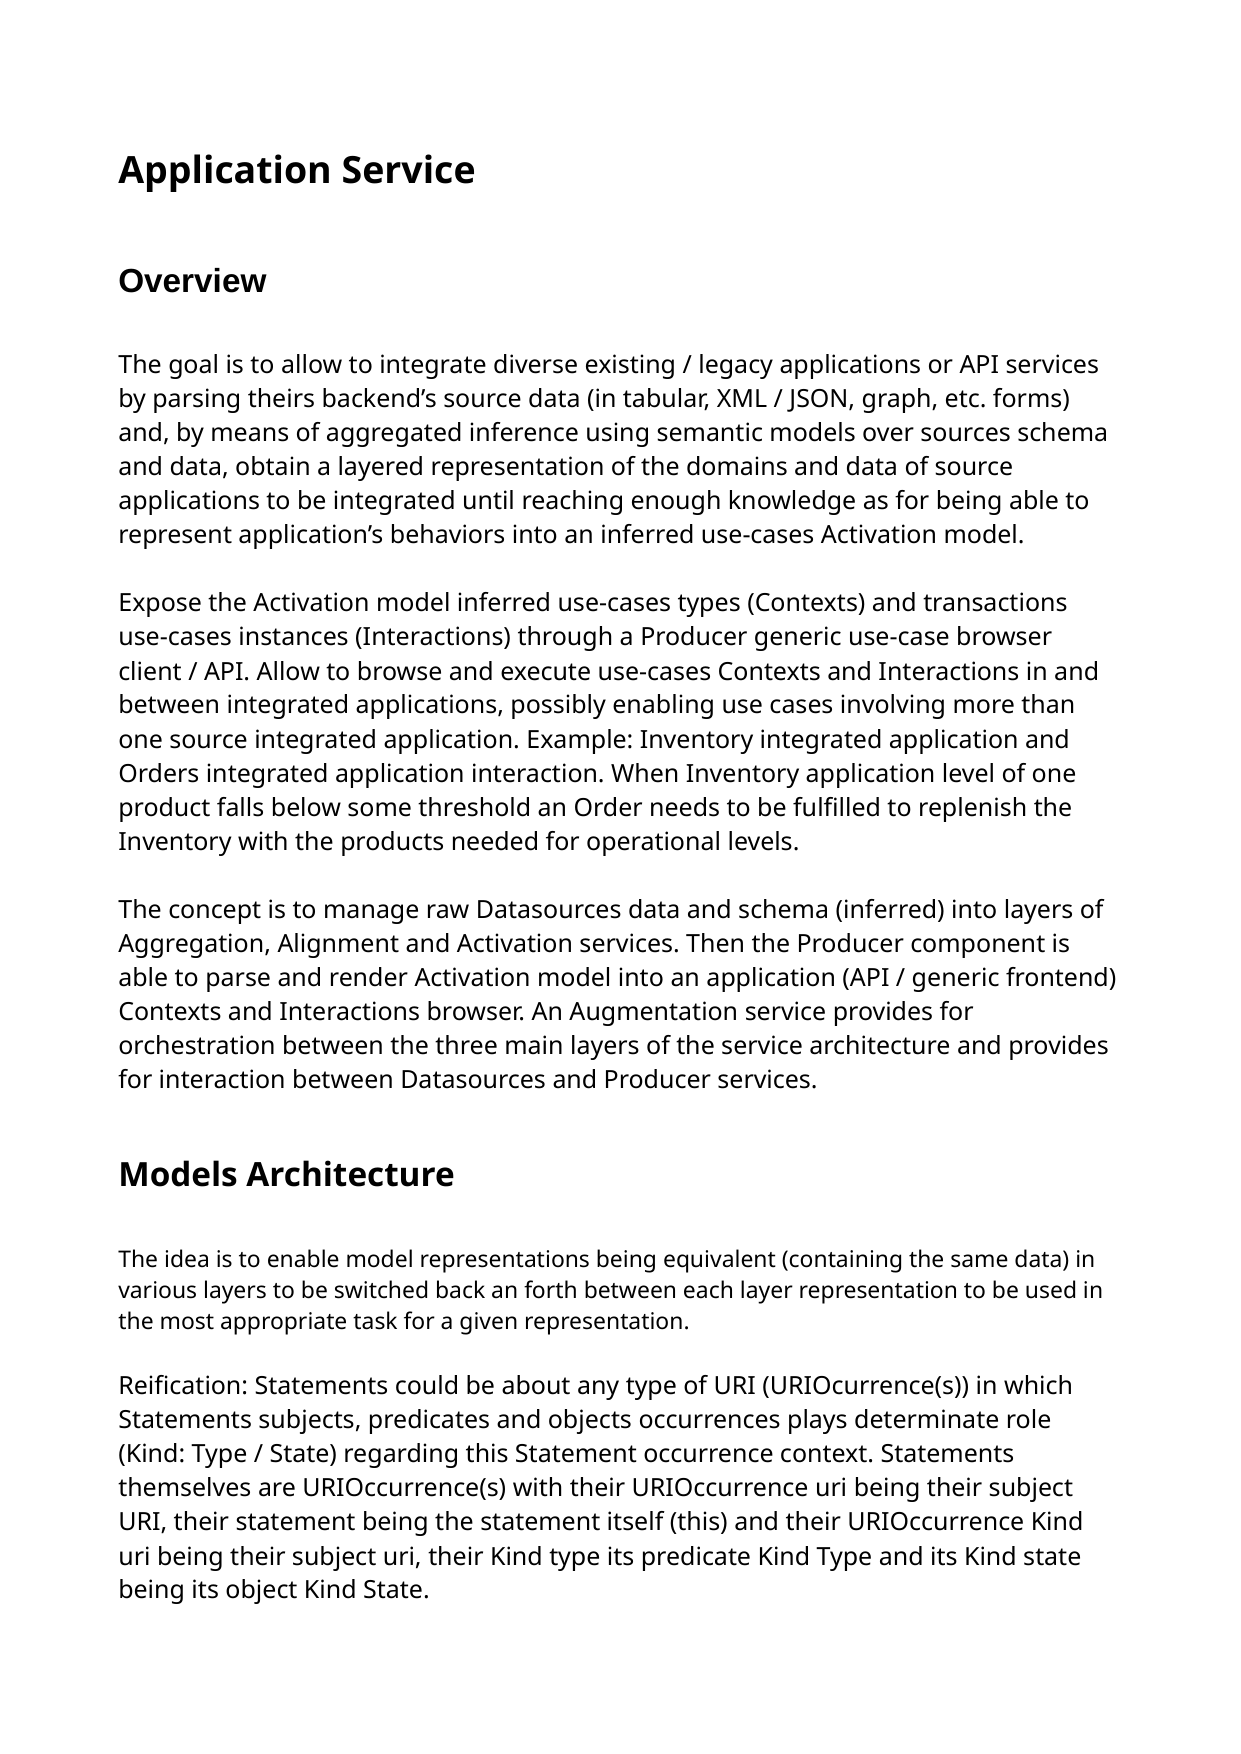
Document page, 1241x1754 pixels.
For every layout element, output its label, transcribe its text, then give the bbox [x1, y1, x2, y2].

subtitle Application Service [118, 143, 1122, 194]
text Expose the Activation model inferred use-cases types (Contexts) and transactions use-cases instances (Interactions) through a Producer generic use-case browser client / API. Allow to browse and execute use-cases Contexts and Interactions in and between integrated applications, possibly enabling use cases involving more than one source integrated application. Example: Inventory integrated application and Orders integrated application interaction. When Inventory application level of one product falls below some threshold an Order needs to be fulfilled to replenish the Inventory with the products needed for operational levels. [118, 585, 1122, 857]
text The idea is to enable model representations being equivalent (containing the same data) in various layers to be switched back an forth between each layer representation to be used in the most appropriate task for a given representation. [118, 1243, 1122, 1337]
subtitle Models Architecture [118, 1151, 1122, 1196]
text The concept is to manage raw Datasources data and schema (inferred) into layers of Aggregation, Alignment and Activation services. Then the Producer component is able to parse and render Activation model into an application (API / generic frontend) Contexts and Interactions browser. An Augmentation service provides for orchestration between the three main layers of the service architecture and provides for interaction between Datasources and Producer services. [118, 892, 1122, 1096]
text Reification: Statements could be about any type of URI (URIOcurrence(s)) in which Statements subjects, predicates and objects occurrences plays determinate role (Kind: Type / State) regarding this Statement occurrence context. Statements themselves are URIOccurrence(s) with their URIOccurrence uri being their subject URI, their statement being the statement itself (this) and their URIOccurrence Kind uri being their subject uri, their Kind type its predicate Kind Type and its Kind state being its object Kind State. [118, 1368, 1122, 1606]
subtitle Overview [118, 262, 1122, 300]
text The goal is to allow to integrate diverse existing / legacy applications or API services by parsing theirs backend’s source data (in tabular, XML / JSON, graph, etc. forms) and, by means of aggregated inference using semantic models over sources schema and data, obtain a layered representation of the domains and data of source applications to be integrated until reaching enough knowledge as for being able to represent application’s behaviors into an inferred use-cases Activation model. [118, 347, 1122, 551]
